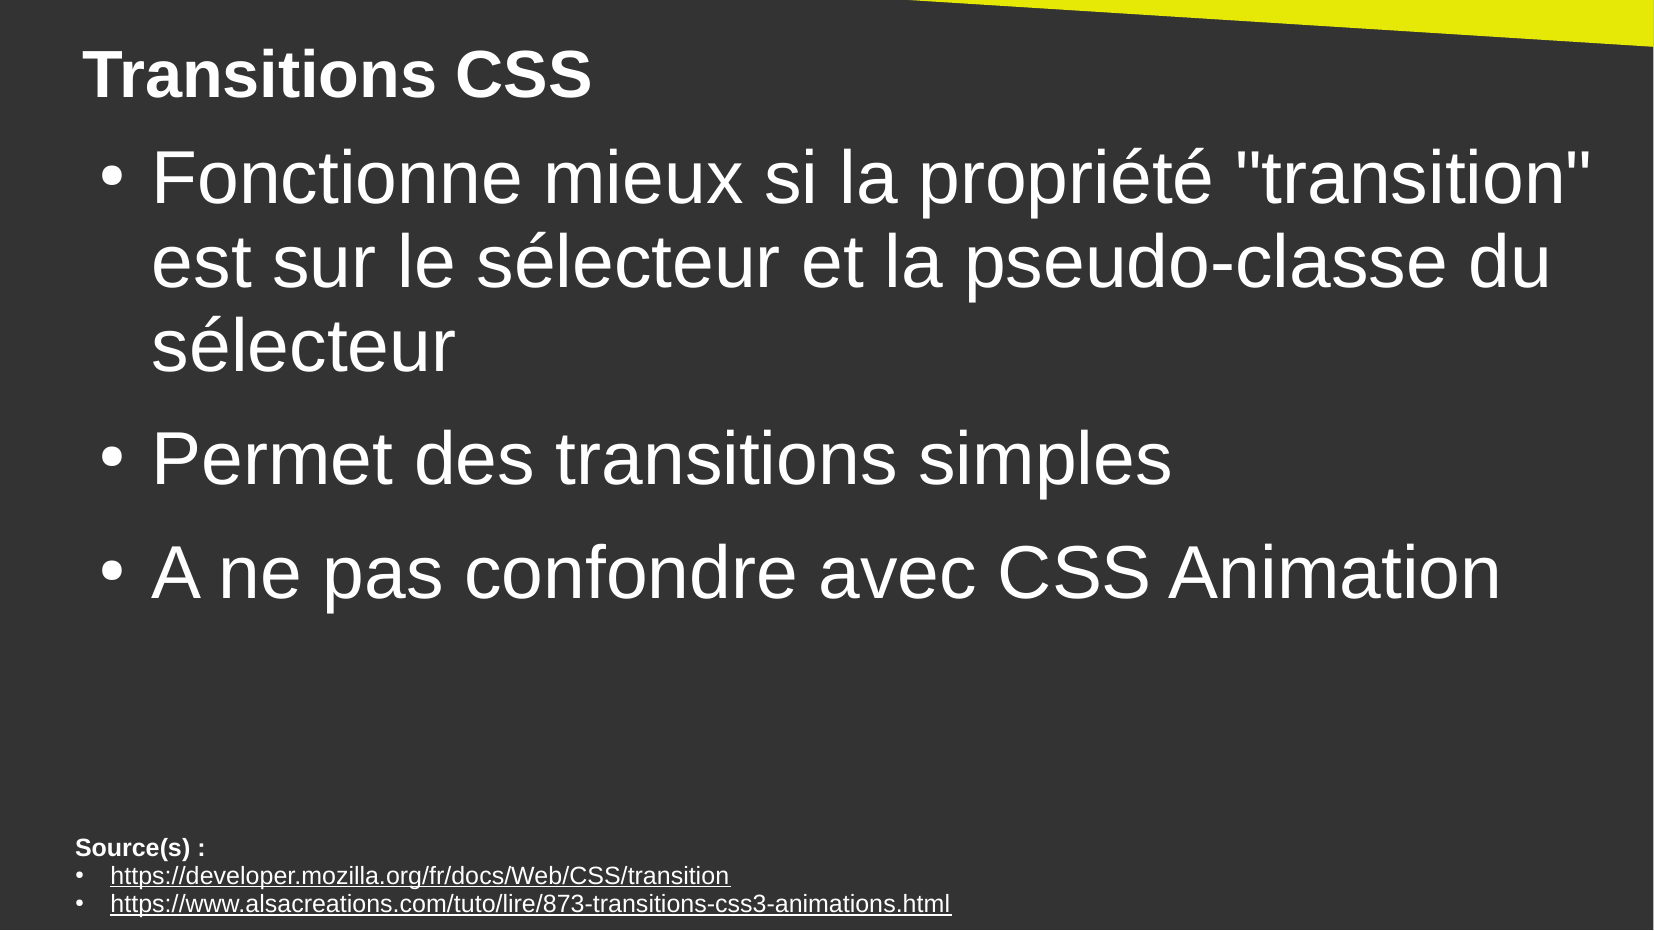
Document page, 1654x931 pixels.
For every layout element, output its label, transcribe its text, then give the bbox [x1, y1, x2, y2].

list Fonctionne mieux si la propriété "transition" est sur le sélecteur et la pseudo-classe du sélecteur Permet des transitions simples A ne pas confondre avec CSS Animation [80, 135, 1620, 733]
text_box [908, 0, 1654, 47]
text_box Source(s) : https://developer.mozilla.org/fr/docs/Web/CSS/transition https://www.alsacreations.com/tuto/lire/873-transitions-css3-animations.html [60, 826, 1546, 926]
title Transitions CSS [82, 37, 1571, 114]
